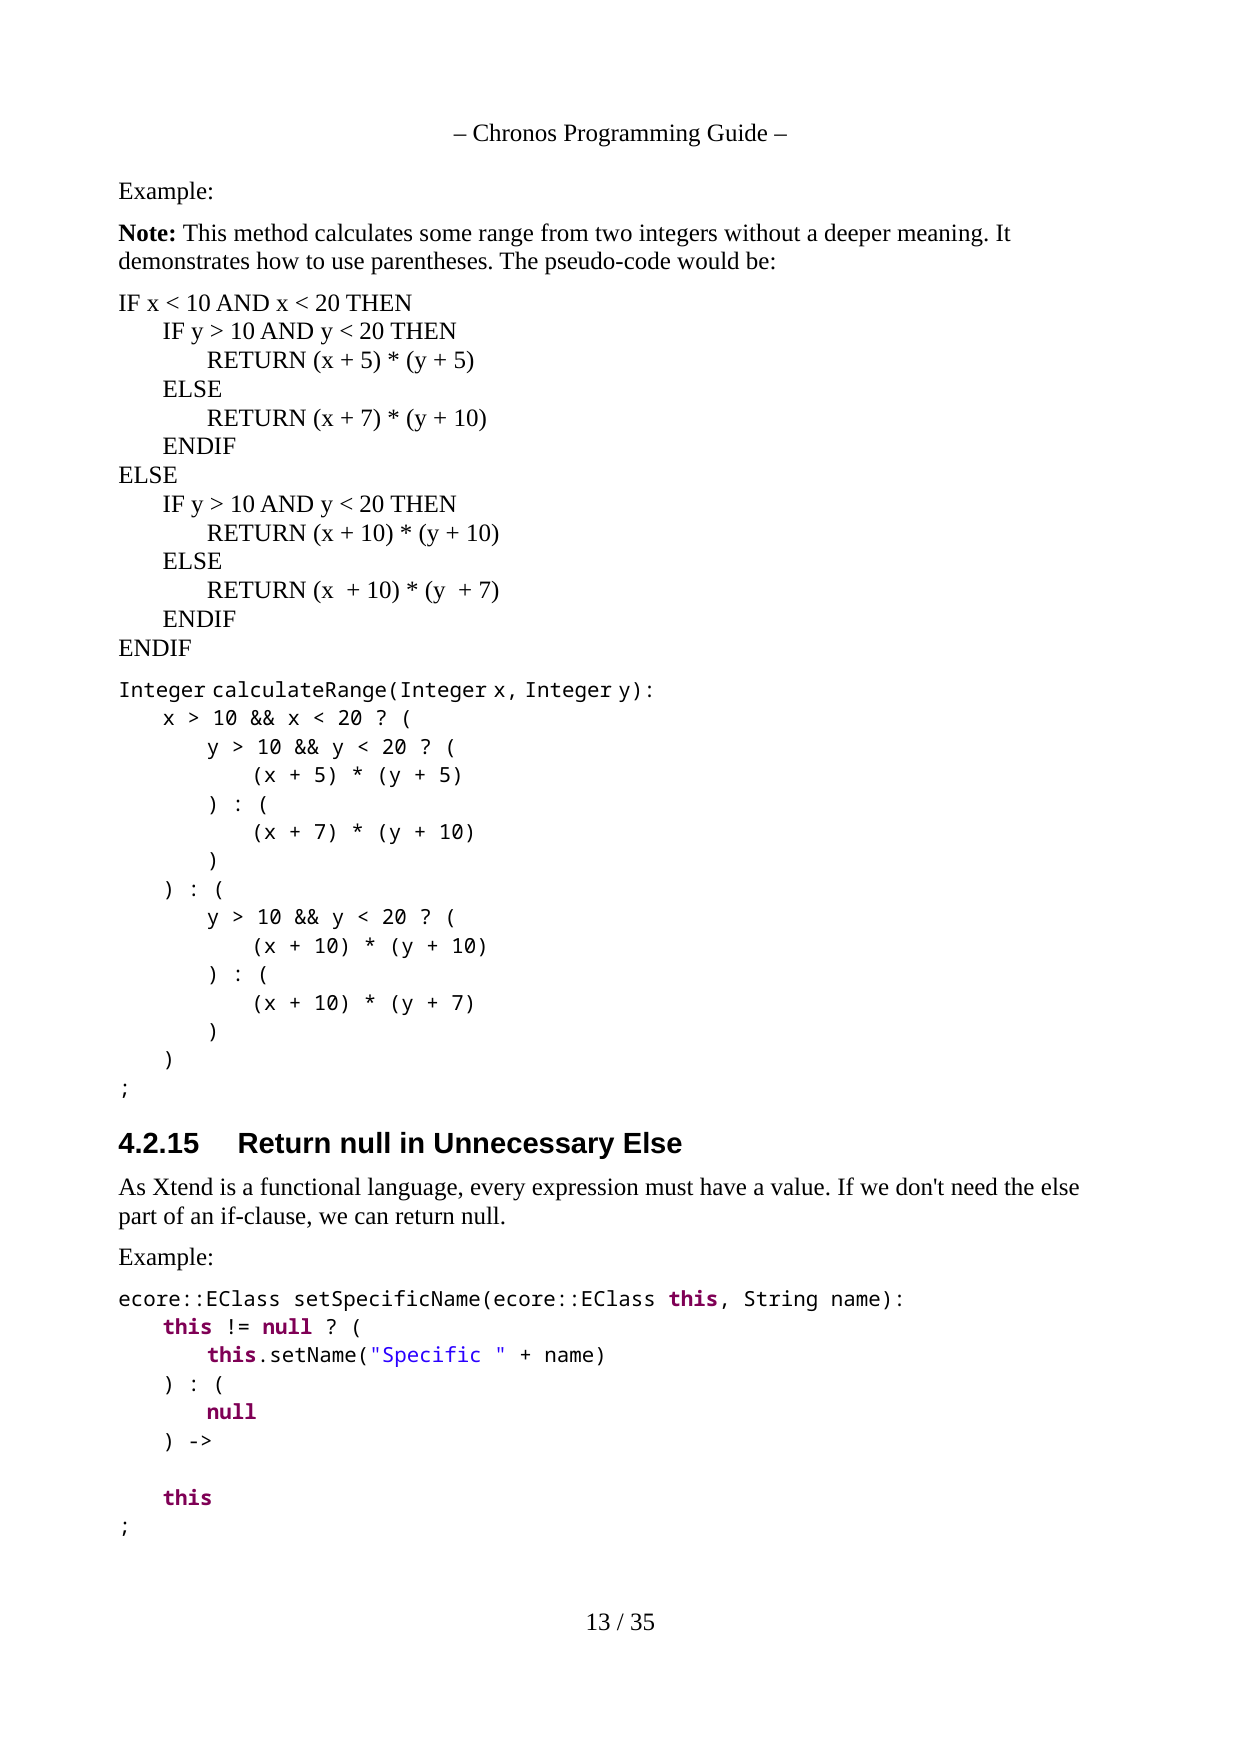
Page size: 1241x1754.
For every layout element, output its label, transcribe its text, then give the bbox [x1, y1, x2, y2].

text ) : ( [118, 874, 1122, 902]
text ) : ( [118, 959, 1122, 988]
text ecore::EClass setSpecificName(ecore::EClass this, String name): [118, 1284, 1122, 1312]
text ; [118, 1073, 1122, 1101]
text (x + 7) * (y + 10) [118, 817, 1122, 846]
text this.setName("Specific " + name) [118, 1341, 1122, 1369]
text this != null ? ( [118, 1312, 1122, 1341]
text (x + 10) * (y + 10) [118, 931, 1122, 959]
text Example: [118, 1242, 1122, 1271]
text Integer calculateRange(Integer x, Integer y): [118, 674, 1122, 703]
text y > 10 && y < 20 ? ( [118, 732, 1122, 760]
text Example: [118, 176, 1122, 205]
text y > 10 && y < 20 ? ( [118, 902, 1122, 931]
subtitle Return null in Unnecessary Else [118, 1126, 1122, 1160]
text IF x < 10 AND x < 20 THEN IF y > 10 AND y < 20 THEN RETURN (x + 5) * (y + 5) ELSE RETURN (x + 7) * (y + 10) ENDIF ELSE IF y > 10 AND y < 20 THEN RETURN (x + 10) * (y + 10) ELSE RETURN (x + 10) * (y + 7) ENDIF ENDIF [118, 288, 1122, 661]
text ) [118, 1016, 1122, 1044]
text ) [118, 1044, 1122, 1073]
text Note: This method calculates some range from two integers without a deeper meaning. It demonstrates how to use parentheses. The pseudo-code would be: [118, 218, 1122, 275]
text (x + 5) * (y + 5) [118, 760, 1122, 789]
text this [118, 1483, 1122, 1511]
text ) -> [118, 1426, 1122, 1454]
text ; [118, 1511, 1122, 1540]
text As Xtend is a functional language, every expression must have a value. If we don't need the else part of an if-clause, we can return null. [118, 1172, 1122, 1230]
text ) [118, 846, 1122, 874]
text x > 10 && x < 20 ? ( [118, 703, 1122, 732]
text ) : ( [118, 1369, 1122, 1397]
text (x + 10) * (y + 7) [118, 988, 1122, 1016]
text ) : ( [118, 789, 1122, 817]
text null [118, 1397, 1122, 1426]
